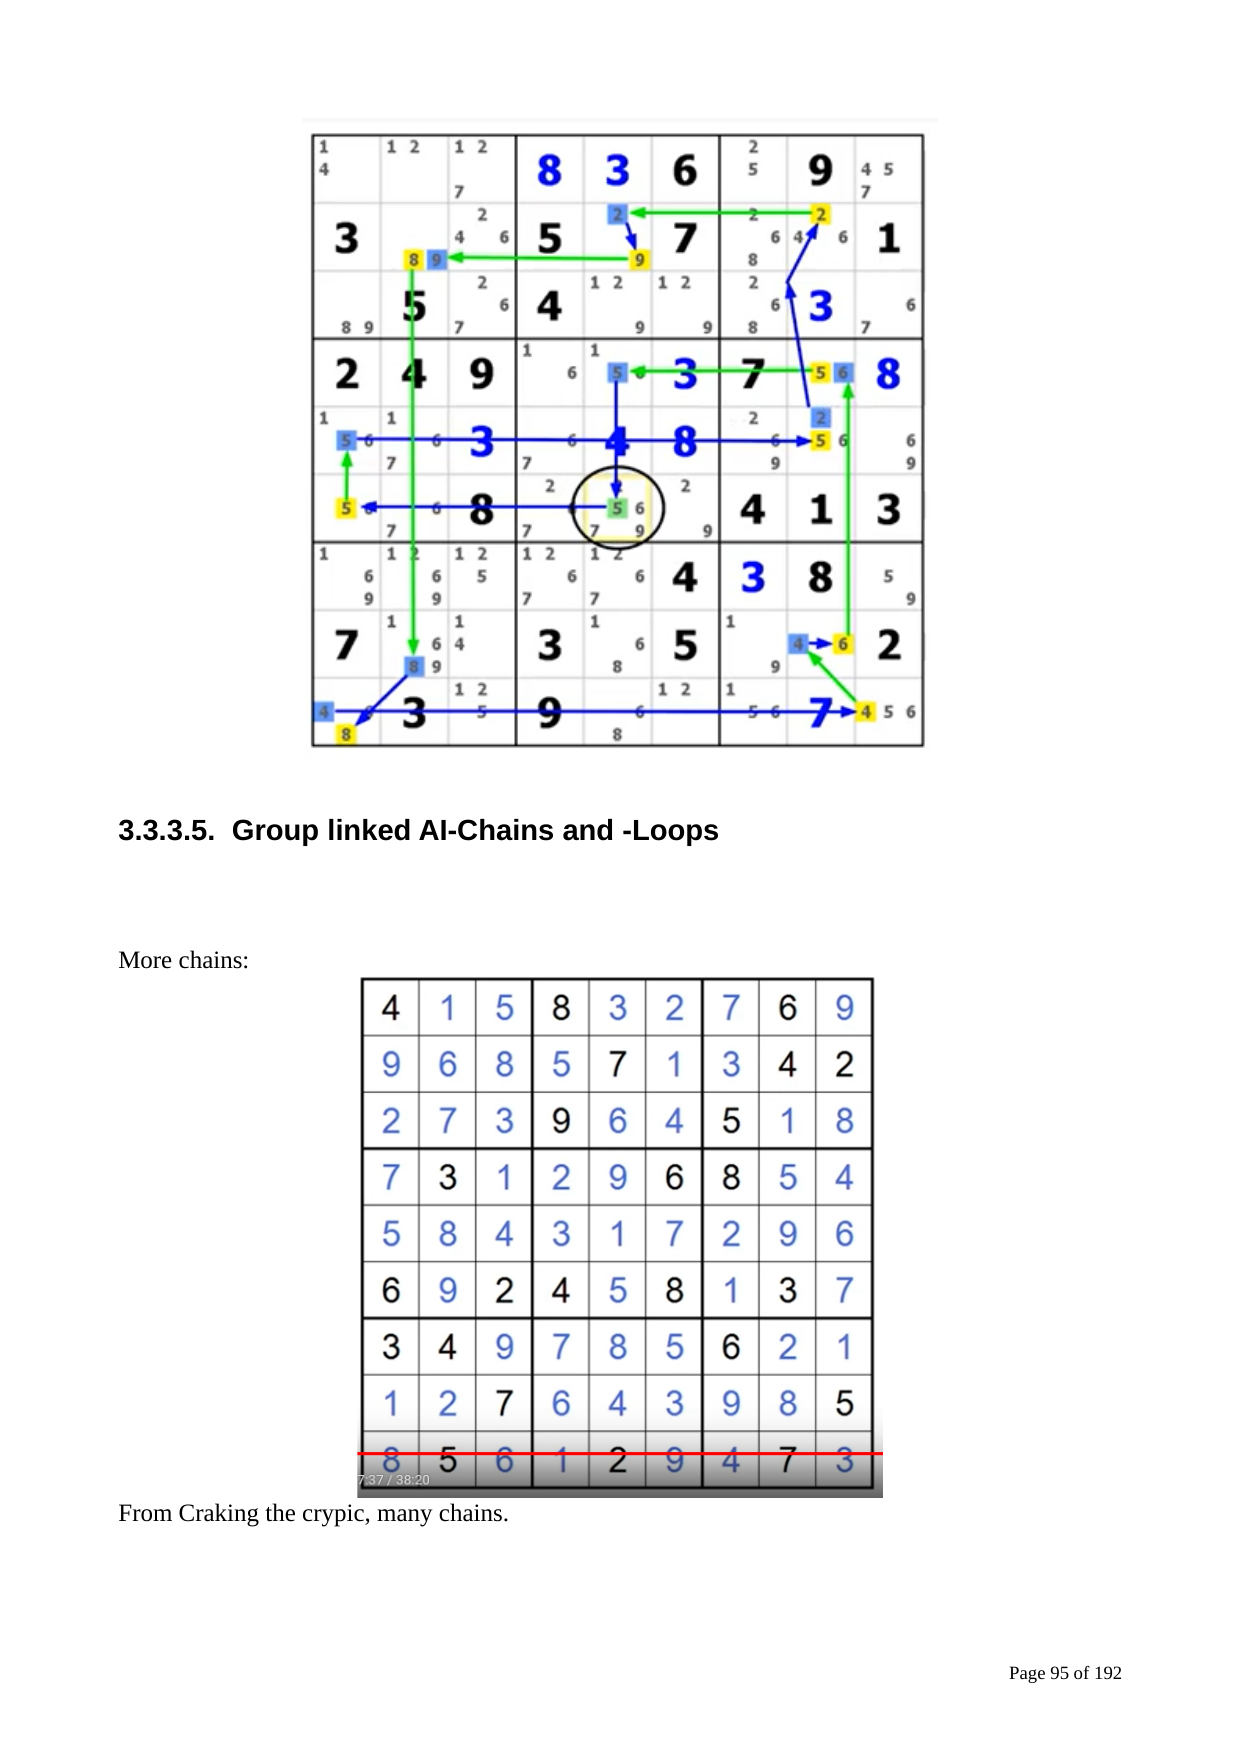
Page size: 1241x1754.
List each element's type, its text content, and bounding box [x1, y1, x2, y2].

picture [357, 973, 883, 1498]
subtitle Group linked AI-Chains and -Loops [118, 812, 1122, 846]
picture [302, 118, 939, 759]
text From Craking the crypic, many chains. [118, 1498, 1122, 1527]
text More chains: [118, 945, 1122, 973]
